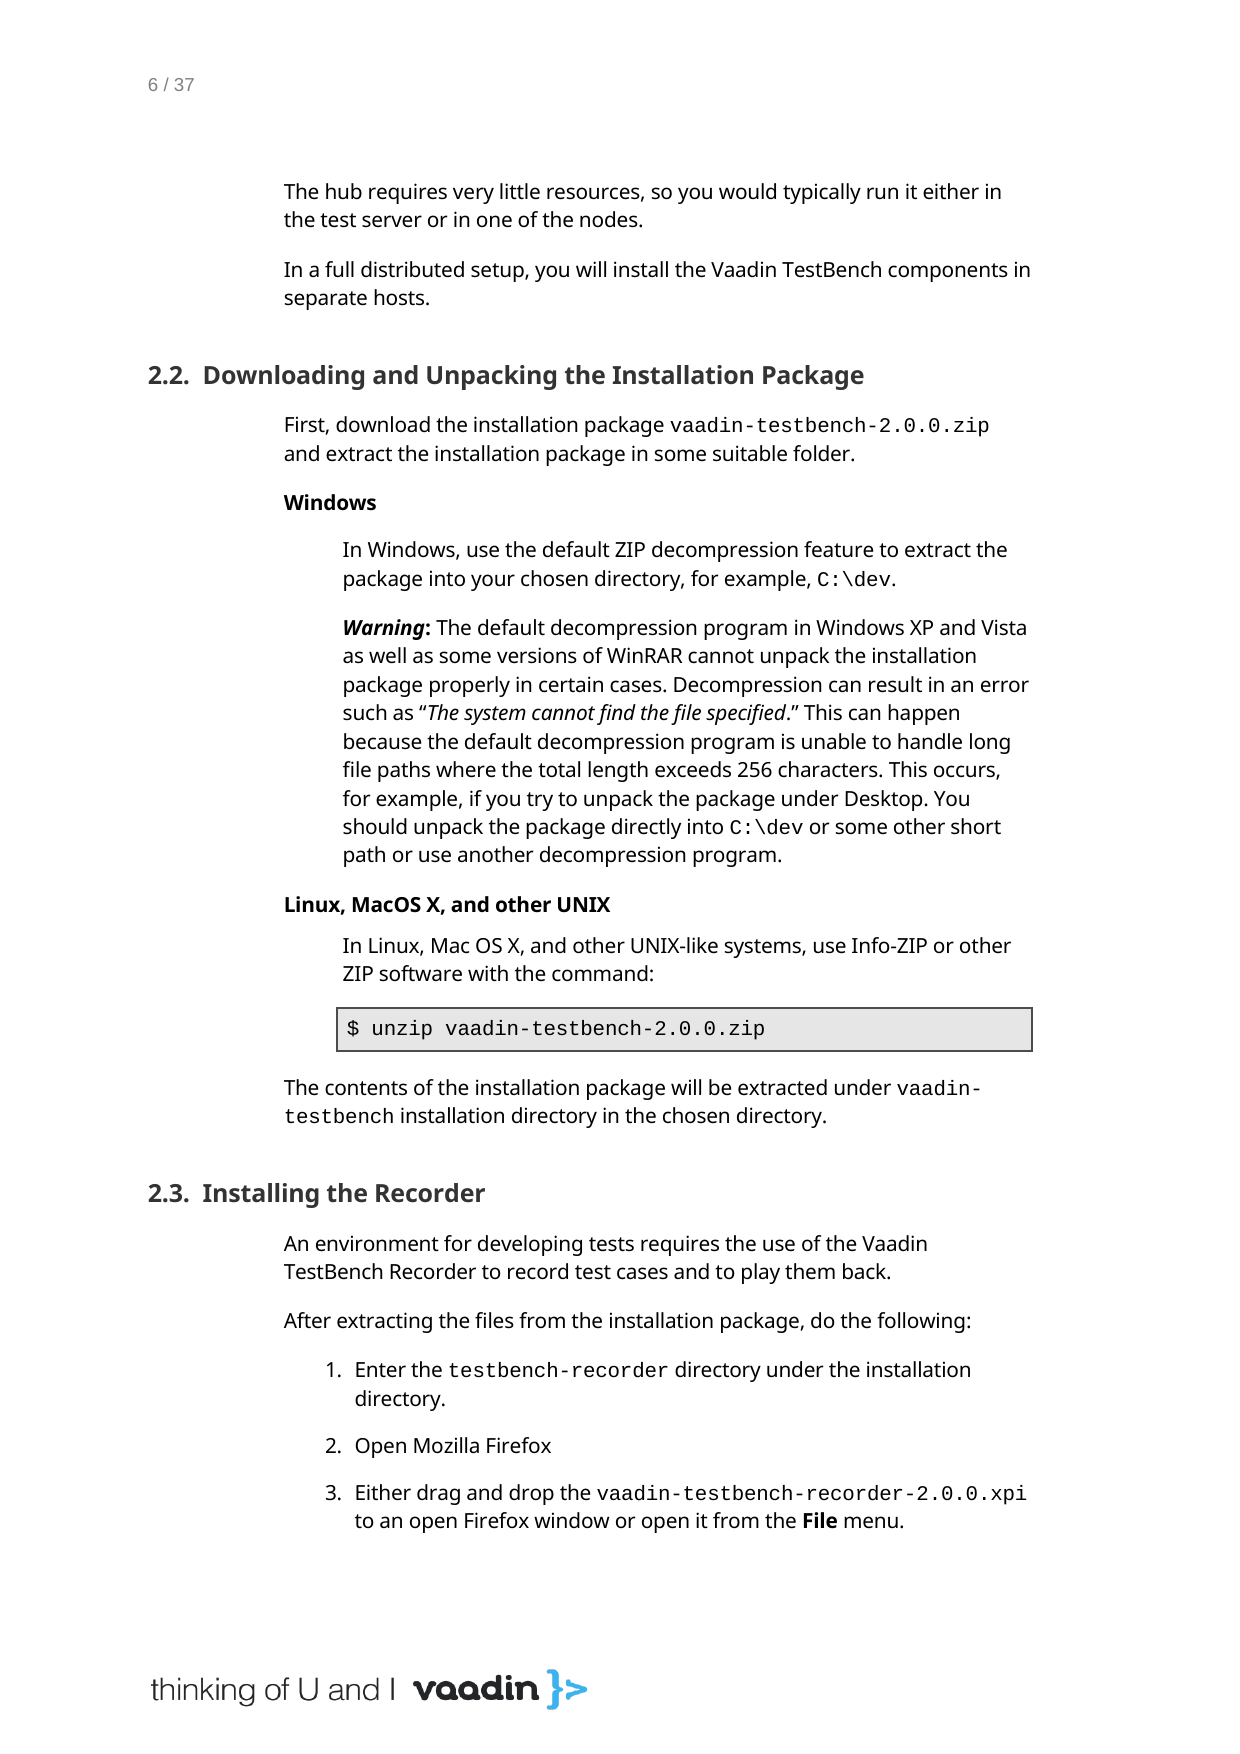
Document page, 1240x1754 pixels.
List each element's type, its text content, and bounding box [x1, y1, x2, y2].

text Linux, MacOS X, and other UNIX [283, 890, 1033, 918]
list Enter the testbench-recorder directory under the installation directory. [325, 1356, 1033, 1413]
text In a full distributed setup, you will install the Vaadin TestBench components in separate hosts. [283, 255, 1033, 312]
text After extracting the files from the installation package, do the following: [283, 1307, 1033, 1335]
list Either drag and drop the vaadin-testbench-recorder-2.0.0.xpi to an open Firefox window or open it from the File menu. [325, 1478, 1033, 1535]
subtitle Downloading and Unpacking the Installation Package [148, 358, 1033, 392]
text $ unzip vaadin-testbench-2.0.0.zip [338, 1009, 1031, 1050]
picture [150, 1665, 590, 1712]
text Windows [283, 488, 1033, 517]
text Warning: The default decompression program in Windows XP and Vista as well as some versions of WinRAR cannot unpack the installation package properly in certain cases. Decompression can result in an error such as “The system cannot find the file specified.” This can happen because the default decompression program is unable to handle long file paths where the total length exceeds 256 characters. This occurs, for example, if you try to unpack the package under Desktop. You should unpack the package directly into C:\dev or some other short path or use another decompression program. [342, 613, 1033, 869]
text The contents of the installation package will be extracted under vaadin-testbench installation directory in the chosen directory. [283, 1073, 1033, 1130]
text In Linux, Mac OS X, and other UNIX-like systems, use Info-ZIP or other ZIP software with the command: [342, 931, 1033, 988]
text First, download the installation package vaadin-testbench-2.0.0.zip and extract the installation package in some suitable folder. [283, 411, 1033, 467]
list Open Mozilla Firefox [325, 1431, 1033, 1459]
text The hub requires very little resources, so you would typically run it either in the test server or in one of the nodes. [283, 177, 1033, 234]
text In Windows, use the default ZIP decompression feature to extract the package into your chosen directory, for example, C:\dev. [342, 535, 1033, 592]
text An environment for developing tests requires the use of the Vaadin TestBench Recorder to record test cases and to play them back. [283, 1229, 1033, 1286]
subtitle Installing the Recorder [148, 1176, 1033, 1210]
